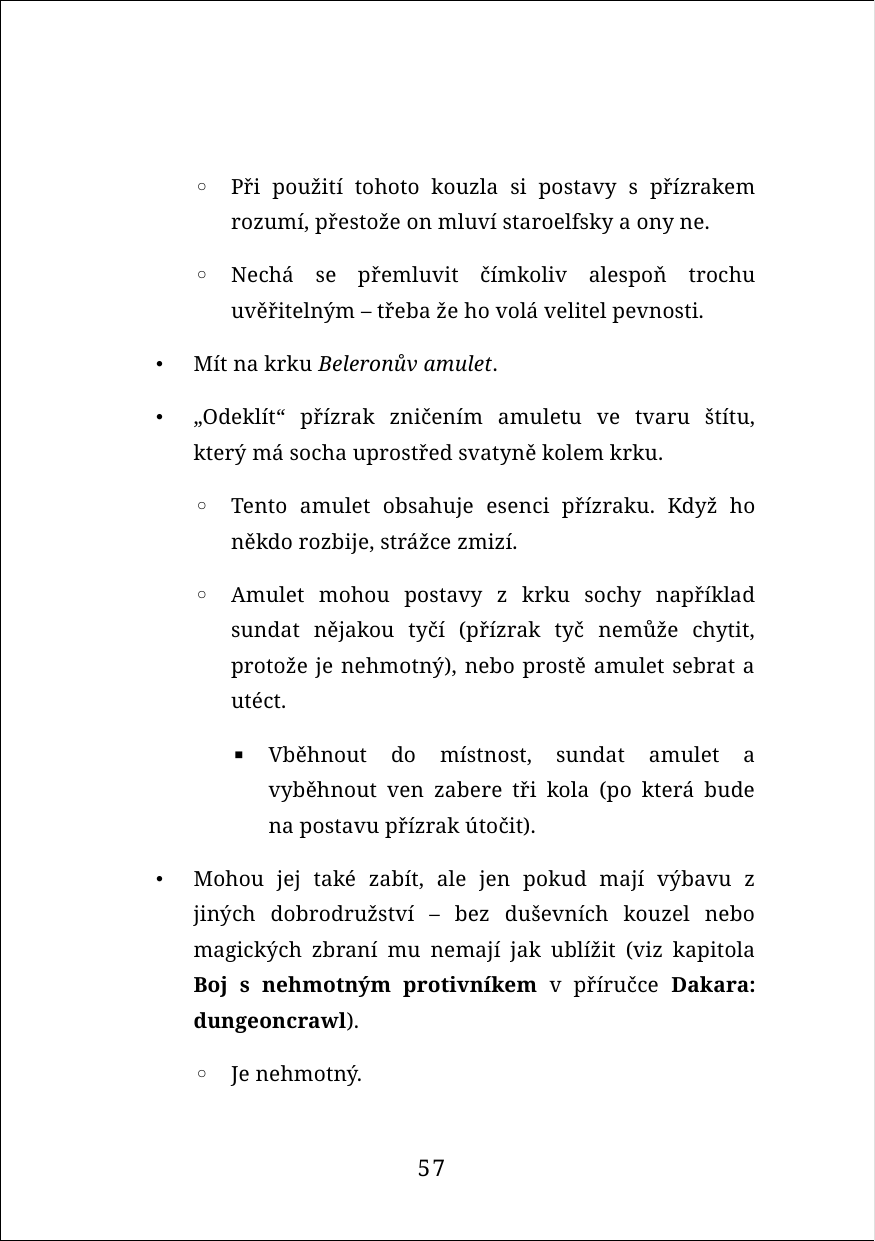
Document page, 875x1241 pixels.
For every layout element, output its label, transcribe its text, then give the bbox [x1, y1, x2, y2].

list „Odeklít“ přízrak zničením amuletu ve tvaru štítu, který má socha uprostřed svatyně kolem krku. [156, 402, 756, 466]
list Mít na krku Beleronův amulet. [156, 349, 756, 378]
list Amulet mohou postavy z krku sochy například sundat nějakou tyčí (přízrak tyč nemůže chytit, protože je nehmotný), nebo prostě amulet sebrat a utéct. [193, 580, 756, 715]
list Při použití tohoto kouzla si postavy s přízrakem rozumí, přestože on mluví staroelfsky a ony ne. [193, 172, 756, 236]
list Vběhnout do místnost, sundat amulet a vyběhnout ven zabere tři kola (po která bude na postavu přízrak útočit). [231, 740, 756, 839]
list Je nehmotný. [193, 1059, 756, 1088]
list Mohou jej také zabít, ale jen pokud mají výbavu z jiných dobrodružství – bez duševních kouzel nebo magických zbraní mu nemají jak ublížit (viz kapitola Boj s nehmotným protivníkem v příručce Dakara: dungeoncrawl). [156, 864, 756, 1034]
list Tento amulet obsahuje esenci přízraku. Když ho někdo rozbije, strážce zmizí. [193, 491, 756, 555]
list Nechá se přemluvit čímkoliv alespoň trochu uvěřitelným – třeba že ho volá velitel pevnosti. [193, 261, 756, 324]
